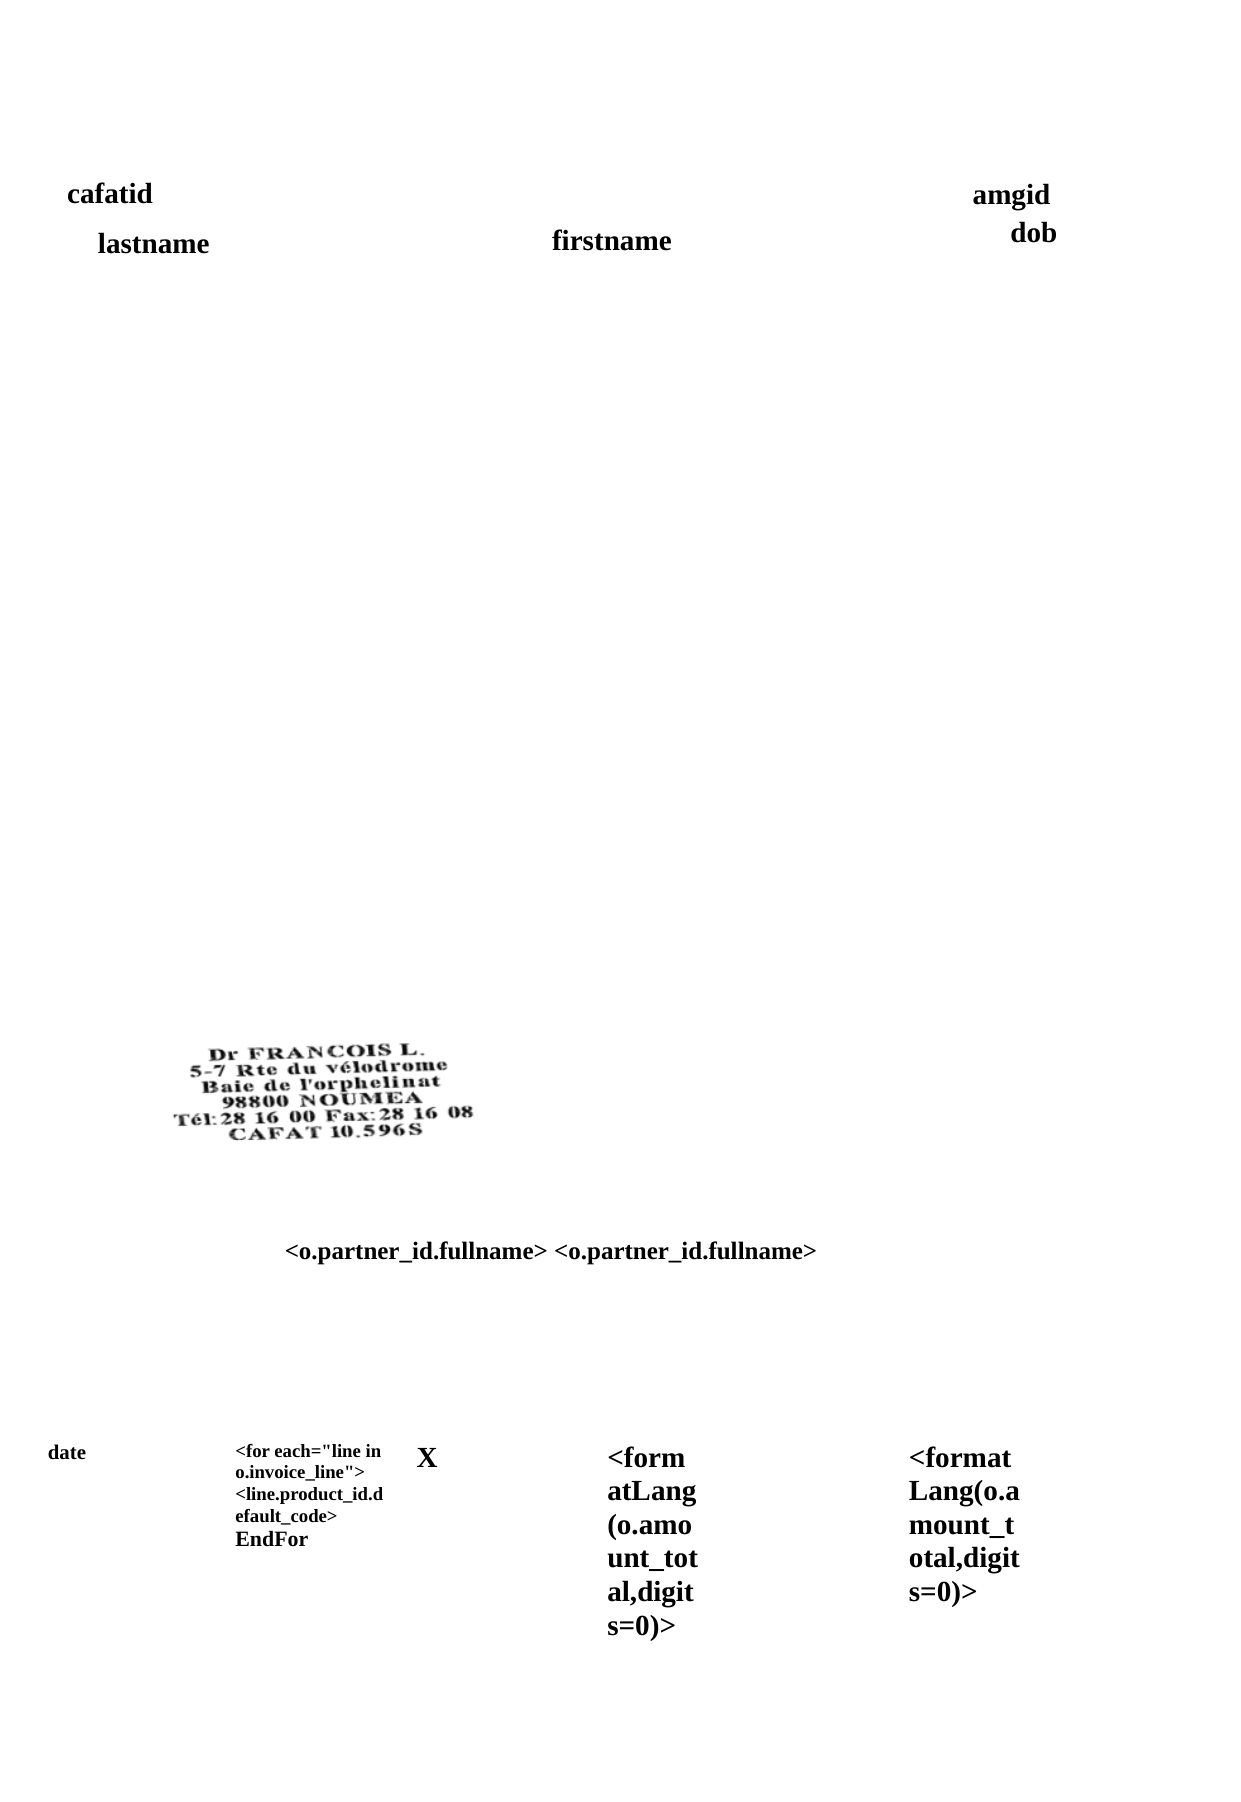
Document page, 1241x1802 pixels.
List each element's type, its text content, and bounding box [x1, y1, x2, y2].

text dob [1010, 216, 1196, 249]
text lastname [98, 227, 490, 260]
table_header date [42, 1434, 152, 1647]
table_header [847, 1434, 903, 1647]
table_header [705, 1434, 847, 1647]
text firstname [552, 223, 831, 256]
text amgid [972, 177, 1096, 211]
table_header <formatLang(o.amount_total,digits=0)> [903, 1434, 1032, 1647]
table_header <formatLang(o.amount_total,digits=0)> [601, 1434, 704, 1647]
text <o.partner_id.fullname> <o.partner_id.fullname> [284, 1236, 876, 1265]
picture [155, 1041, 491, 1149]
table_header [389, 1434, 411, 1647]
table_header [153, 1434, 229, 1647]
table_header <for each="line in o.invoice_line"> <line.product_id.default_code> EndFor [230, 1434, 389, 1647]
text cafatid [67, 176, 259, 209]
table_header [494, 1434, 601, 1647]
table_header X [411, 1434, 493, 1647]
